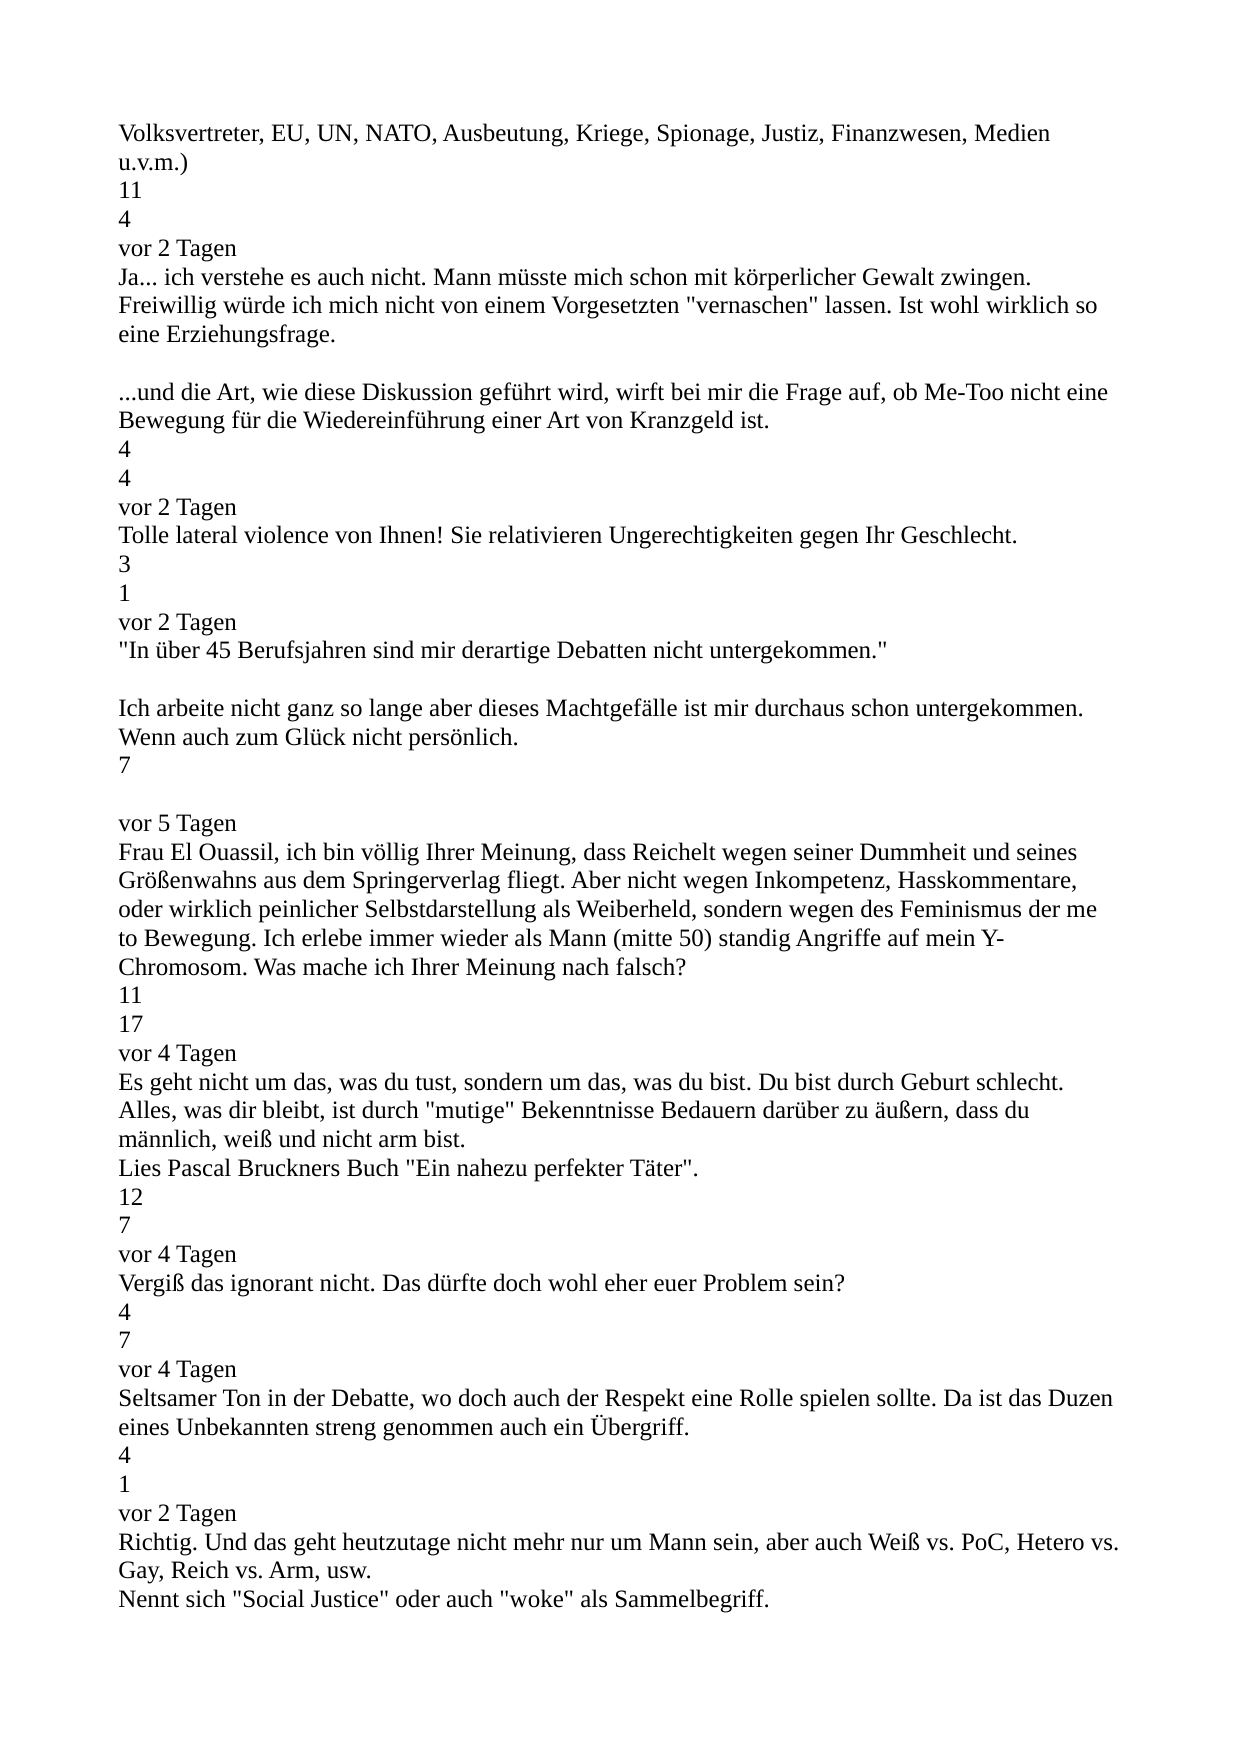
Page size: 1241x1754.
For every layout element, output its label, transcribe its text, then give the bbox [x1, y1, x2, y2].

text Es geht nicht um das, was du tust, sondern um das, was du bist. Du bist durch Geburt schlecht. Alles, was dir bleibt, ist durch "mutige" Bekenntnisse Bedauern darüber zu äußern, dass du männlich, weiß und nicht arm bist. [118, 1067, 1122, 1153]
text vor 2 Tagen [118, 607, 1122, 636]
text Frau El Ouassil, ich bin völlig Ihrer Meinung, dass Reichelt wegen seiner Dummheit und seines Größenwahns aus dem Springerverlag fliegt. Aber nicht wegen Inkompetenz, Hasskommentare, oder wirklich peinlicher Selbstdarstellung als Weiberheld, sondern wegen des Feminismus der me to Bewegung. Ich erlebe immer wieder als Mann (mitte 50) standig Angriffe auf mein Y-Chromosom. Was mache ich Ihrer Meinung nach falsch? [118, 837, 1122, 981]
text Vergiß das ignorant nicht. Das dürfte doch wohl eher euer Problem sein? [118, 1268, 1122, 1297]
text 11 [118, 176, 1122, 204]
text 4 [118, 1297, 1122, 1326]
text vor 4 Tagen [118, 1239, 1122, 1268]
text Wenn auch zum Glück nicht persönlich. [118, 722, 1122, 751]
text vor 2 Tagen [118, 1498, 1122, 1527]
text 4 [118, 1441, 1122, 1469]
text 4 [118, 434, 1122, 463]
text Nennt sich "Social Justice" oder auch "woke" als Sammelbegriff. [118, 1584, 1122, 1613]
text Tolle lateral violence von Ihnen! Sie relativieren Ungerechtigkeiten gegen Ihr Geschlecht. [118, 521, 1122, 549]
text Lies Pascal Bruckners Buch "Ein nahezu perfekter Täter". [118, 1153, 1122, 1182]
text vor 2 Tagen [118, 492, 1122, 521]
text 4 [118, 204, 1122, 233]
text 1 [118, 578, 1122, 607]
text Ja... ich verstehe es auch nicht. Mann müsste mich schon mit körperlicher Gewalt zwingen. Freiwillig würde ich mich nicht von einem Vorgesetzten "vernaschen" lassen. Ist wohl wirklich so eine Erziehungsfrage. [118, 262, 1122, 348]
text 7 [118, 751, 1122, 779]
text 3 [118, 549, 1122, 578]
text 4 [118, 463, 1122, 492]
text vor 5 Tagen [118, 808, 1122, 837]
text vor 4 Tagen [118, 1354, 1122, 1383]
text 7 [118, 1326, 1122, 1354]
text 1 [118, 1469, 1122, 1498]
text 12 [118, 1182, 1122, 1211]
text Ich arbeite nicht ganz so lange aber dieses Machtgefälle ist mir durchaus schon untergekommen. [118, 693, 1122, 722]
text 7 [118, 1211, 1122, 1239]
text vor 4 Tagen [118, 1038, 1122, 1067]
text Richtig. Und das geht heutzutage nicht mehr nur um Mann sein, aber auch Weiß vs. PoC, Hetero vs. Gay, Reich vs. Arm, usw. [118, 1527, 1122, 1584]
text 11 [118, 981, 1122, 1009]
text vor 2 Tagen [118, 233, 1122, 262]
text ...und die Art, wie diese Diskussion geführt wird, wirft bei mir die Frage auf, ob Me-Too nicht eine Bewegung für die Wiedereinführung einer Art von Kranzgeld ist. [118, 377, 1122, 434]
text "In über 45 Berufsjahren sind mir derartige Debatten nicht untergekommen." [118, 636, 1122, 664]
text 17 [118, 1009, 1122, 1038]
text Volksvertreter, EU, UN, NATO, Ausbeutung, Kriege, Spionage, Justiz, Finanzwesen, Medien u.v.m.) [118, 118, 1122, 176]
text Seltsamer Ton in der Debatte, wo doch auch der Respekt eine Rolle spielen sollte. Da ist das Duzen eines Unbekannten streng genommen auch ein Übergriff. [118, 1383, 1122, 1441]
